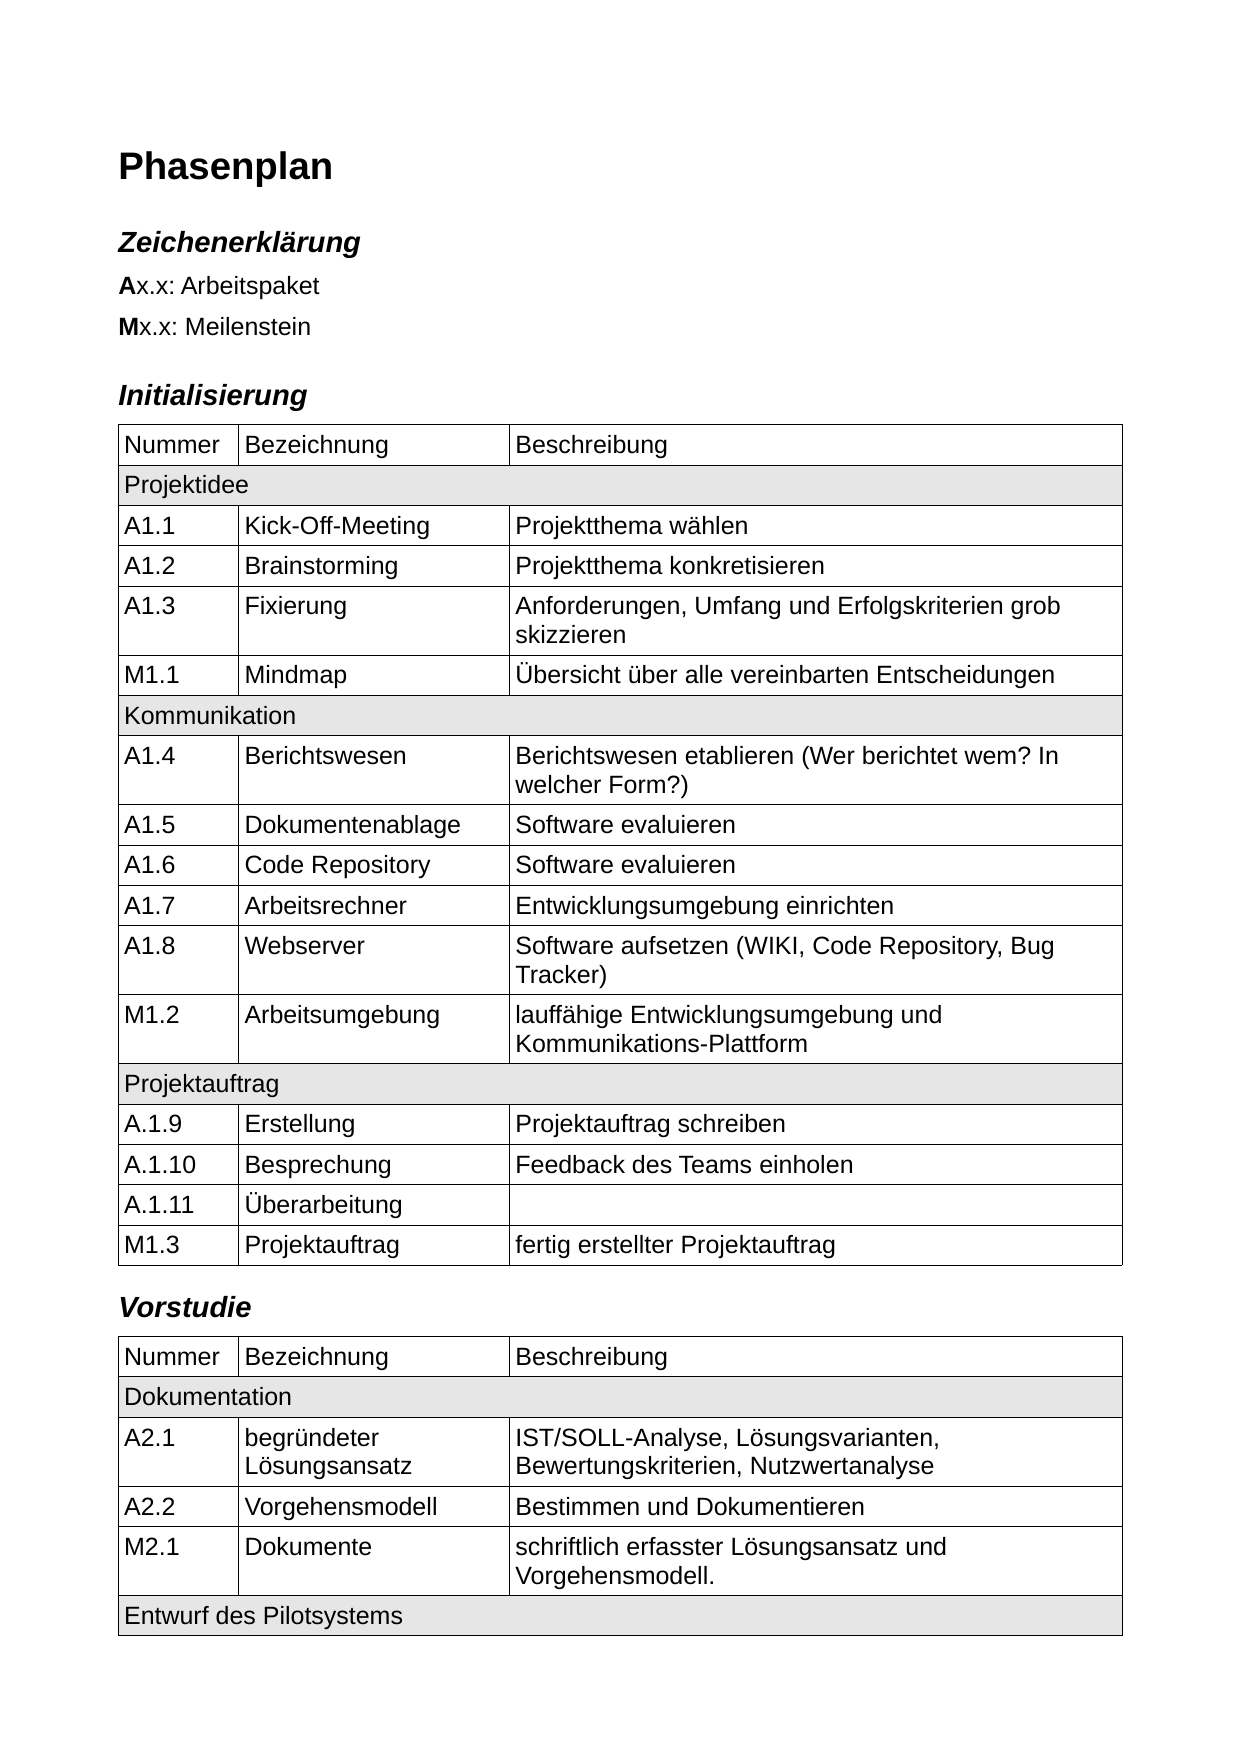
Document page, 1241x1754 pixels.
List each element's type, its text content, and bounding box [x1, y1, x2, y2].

table_cell A1.5 [119, 805, 238, 844]
text Mx.x: Meilenstein [118, 312, 1122, 341]
table_cell Bestimmen und Dokumentieren [510, 1487, 1122, 1526]
table_cell Arbeitsrechner [239, 886, 509, 925]
text Ax.x: Arbeitspaket [118, 271, 1122, 299]
table_cell Vorgehensmodell [239, 1487, 509, 1526]
table_cell Besprechung [239, 1145, 509, 1184]
table_cell [510, 1185, 1122, 1224]
table_cell Code Repository [239, 846, 509, 885]
subtitle Zeichenerklärung [118, 225, 1122, 258]
table_cell IST/SOLL-Analyse, Lösungsvarianten, Bewertungskriterien, Nutzwertanalyse [510, 1418, 1122, 1486]
table_cell Projektauftrag schreiben [510, 1105, 1122, 1144]
table_header Beschreibung [510, 1337, 1122, 1376]
table_cell Projektauftrag [239, 1226, 509, 1265]
subtitle Initialisierung [118, 378, 1122, 412]
table_cell Mindmap [239, 656, 509, 695]
table_cell Übersicht über alle vereinbarten Entscheidungen [510, 656, 1122, 695]
table_cell Webserver [239, 926, 509, 994]
table_cell Software evaluieren [510, 846, 1122, 885]
table_cell M1.1 [119, 656, 238, 695]
table_cell Software evaluieren [510, 805, 1122, 844]
table_cell Kommunikation [119, 696, 1122, 735]
subtitle Vorstudie [118, 1290, 1122, 1323]
table_cell Projektidee [119, 466, 1122, 505]
table_cell A1.3 [119, 587, 238, 654]
table_cell A1.6 [119, 846, 238, 885]
table_cell A.1.10 [119, 1145, 238, 1184]
table_cell Anforderungen, Umfang und Erfolgskriterien grob skizzieren [510, 587, 1122, 654]
table_header Beschreibung [510, 425, 1122, 464]
table_cell Überarbeitung [239, 1185, 509, 1224]
table_header Nummer [119, 425, 238, 464]
table_cell Projektauftrag [119, 1064, 1122, 1104]
table_cell A1.4 [119, 736, 238, 804]
table_cell Fixierung [239, 587, 509, 654]
table_header Bezeichnung [239, 425, 509, 464]
table_header Bezeichnung [239, 1337, 509, 1376]
subtitle Phasenplan [118, 143, 1122, 187]
table_cell Entwicklungsumgebung einrichten [510, 886, 1122, 925]
table_cell M2.1 [119, 1527, 238, 1595]
table_cell Dokumentation [119, 1377, 1122, 1417]
table_cell Kick-Off-Meeting [239, 506, 509, 545]
table_cell Projektthema konkretisieren [510, 546, 1122, 586]
table_cell Feedback des Teams einholen [510, 1145, 1122, 1184]
table_cell Brainstorming [239, 546, 509, 586]
table_cell lauffähige Entwicklungsumgebung und Kommunikations-Plattform [510, 995, 1122, 1063]
table_cell M1.2 [119, 995, 238, 1063]
table_cell Erstellung [239, 1105, 509, 1144]
table_cell Dokumente [239, 1527, 509, 1595]
table_cell A2.2 [119, 1487, 238, 1526]
table_cell A1.7 [119, 886, 238, 925]
table_cell A1.2 [119, 546, 238, 586]
table_cell A.1.9 [119, 1105, 238, 1144]
table_cell Projektthema wählen [510, 506, 1122, 545]
table_cell Software aufsetzen (WIKI, Code Repository, Bug Tracker) [510, 926, 1122, 994]
table_cell A1.1 [119, 506, 238, 545]
table_cell A.1.11 [119, 1185, 238, 1224]
table_cell Berichtswesen [239, 736, 509, 804]
table_cell A1.8 [119, 926, 238, 994]
table_cell schriftlich erfasster Lösungsansatz und Vorgehensmodell. [510, 1527, 1122, 1595]
table_cell Dokumentenablage [239, 805, 509, 844]
table_cell Arbeitsumgebung [239, 995, 509, 1063]
table_cell begründeter Lösungsansatz [239, 1418, 509, 1486]
table_cell fertig erstellter Projektauftrag [510, 1226, 1122, 1265]
table_cell Entwurf des Pilotsystems [119, 1596, 1122, 1635]
table_cell Berichtswesen etablieren (Wer berichtet wem? In welcher Form?) [510, 736, 1122, 804]
table_cell M1.3 [119, 1226, 238, 1265]
table_header Nummer [119, 1337, 238, 1376]
table_cell A2.1 [119, 1418, 238, 1486]
